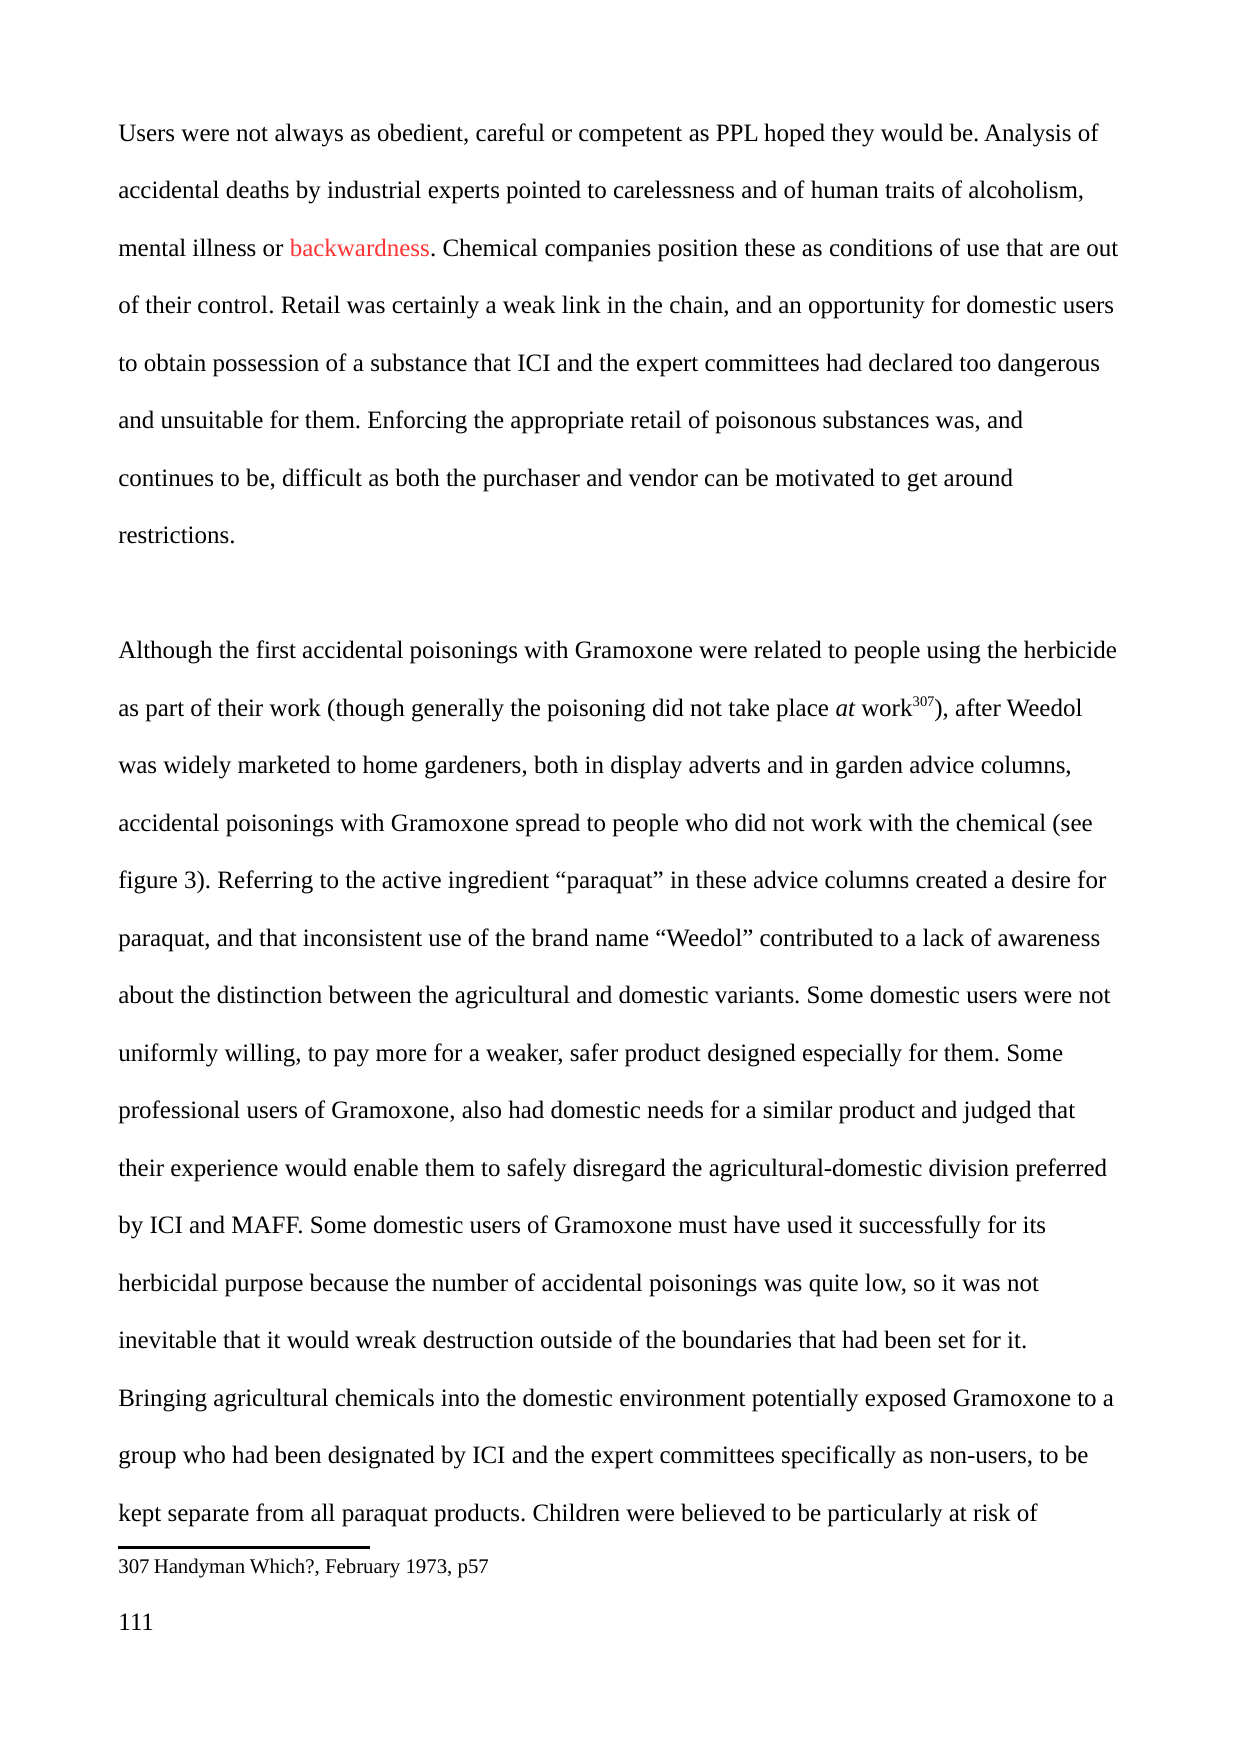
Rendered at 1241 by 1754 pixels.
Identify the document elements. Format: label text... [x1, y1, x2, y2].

text Handyman Which?, February 1973, p57 [118, 1553, 1122, 1578]
text Users were not always as obedient, careful or competent as PPL hoped they would be. Analysis of accidental deaths by industrial experts pointed to carelessness and of human traits of alcoholism, mental illness or backwardness. Chemical companies position these as conditions of use that are out of their control. Retail was certainly a weak link in the chain, and an opportunity for domestic users to obtain possession of a substance that ICI and the expert committees had declared too dangerous and unsuitable for them. Enforcing the appropriate retail of poisonous substances was, and continues to be, difficult as both the purchaser and vendor can be motivated to get around restrictions. [118, 118, 1122, 549]
text Although the first accidental poisonings with Gramoxone were related to people using the herbicide as part of their work (though generally the poisoning did not take place at work), after Weedol was widely marketed to home gardeners, both in display adverts and in garden advice columns, accidental poisonings with Gramoxone spread to people who did not work with the chemical (see figure 3). Referring to the active ingredient “paraquat” in these advice columns created a desire for paraquat, and that inconsistent use of the brand name “Weedol” contributed to a lack of awareness about the distinction between the agricultural and domestic variants. Some domestic users were not uniformly willing, to pay more for a weaker, safer product designed especially for them. Some professional users of Gramoxone, also had domestic needs for a similar product and judged that their experience would enable them to safely disregard the agricultural-domestic division preferred by ICI and MAFF. Some domestic users of Gramoxone must have used it successfully for its herbicidal purpose because the number of accidental poisonings was quite low, so it was not inevitable that it would wreak destruction outside of the boundaries that had been set for it. Bringing agricultural chemicals into the domestic environment potentially exposed Gramoxone to a group who had been designated by ICI and the expert committees specifically as non-users, to be kept separate from all paraquat products. Children were believed to be particularly at risk of [118, 636, 1122, 1527]
